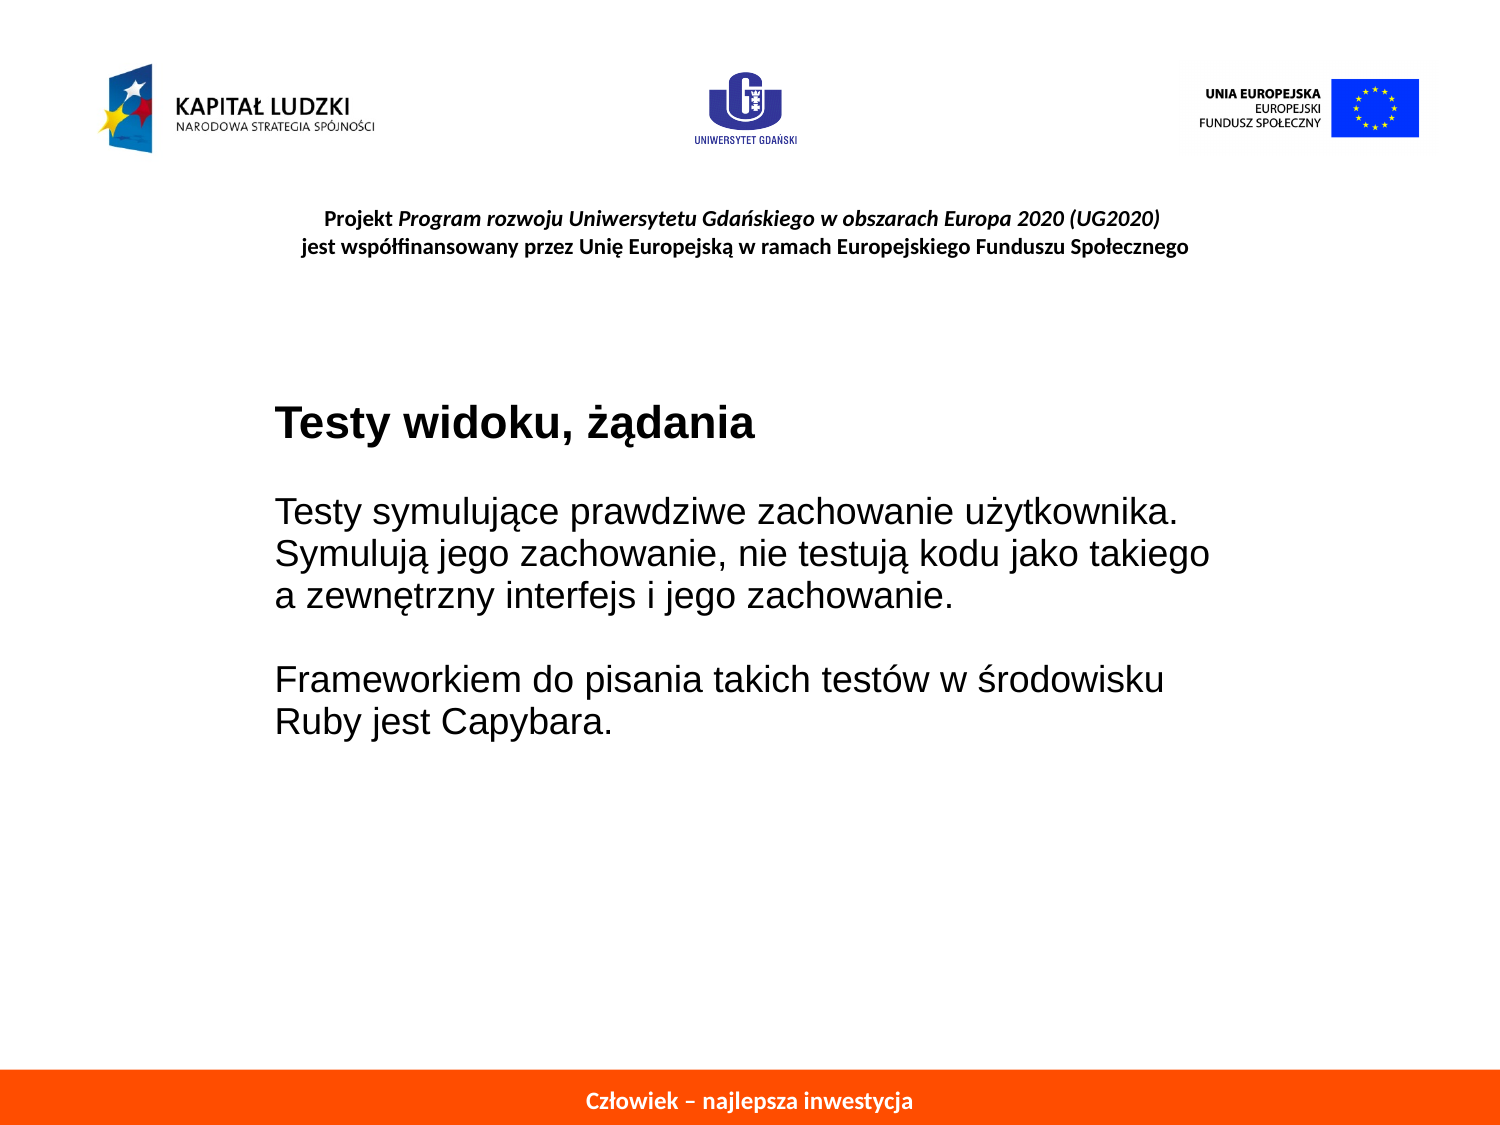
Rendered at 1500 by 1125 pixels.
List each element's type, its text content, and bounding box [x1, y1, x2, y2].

picture [692, 69, 800, 147]
text_box Testy widoku, żądania Testy symulujące prawdziwe zachowanie użytkownika. Symulują jego zachowanie, nie testują kodu jako takiego a zewnętrzny interfejs i jego zachowanie. Frameworkiem do pisania takich testów w środowisku Ruby jest Capybara. [259, 389, 1236, 750]
picture [1179, 60, 1439, 156]
picture [53, 19, 418, 196]
footer Człowiek – najlepsza inwestycja [0, 1069, 1500, 1125]
text_box Projekt Program rozwoju Uniwersytetu Gdańskiego w obszarach Europa 2020 (UG2020) jest współfinansowany przez Unię Europejską w ramach Europejskiego Funduszu Społecznego [53, 196, 1439, 267]
